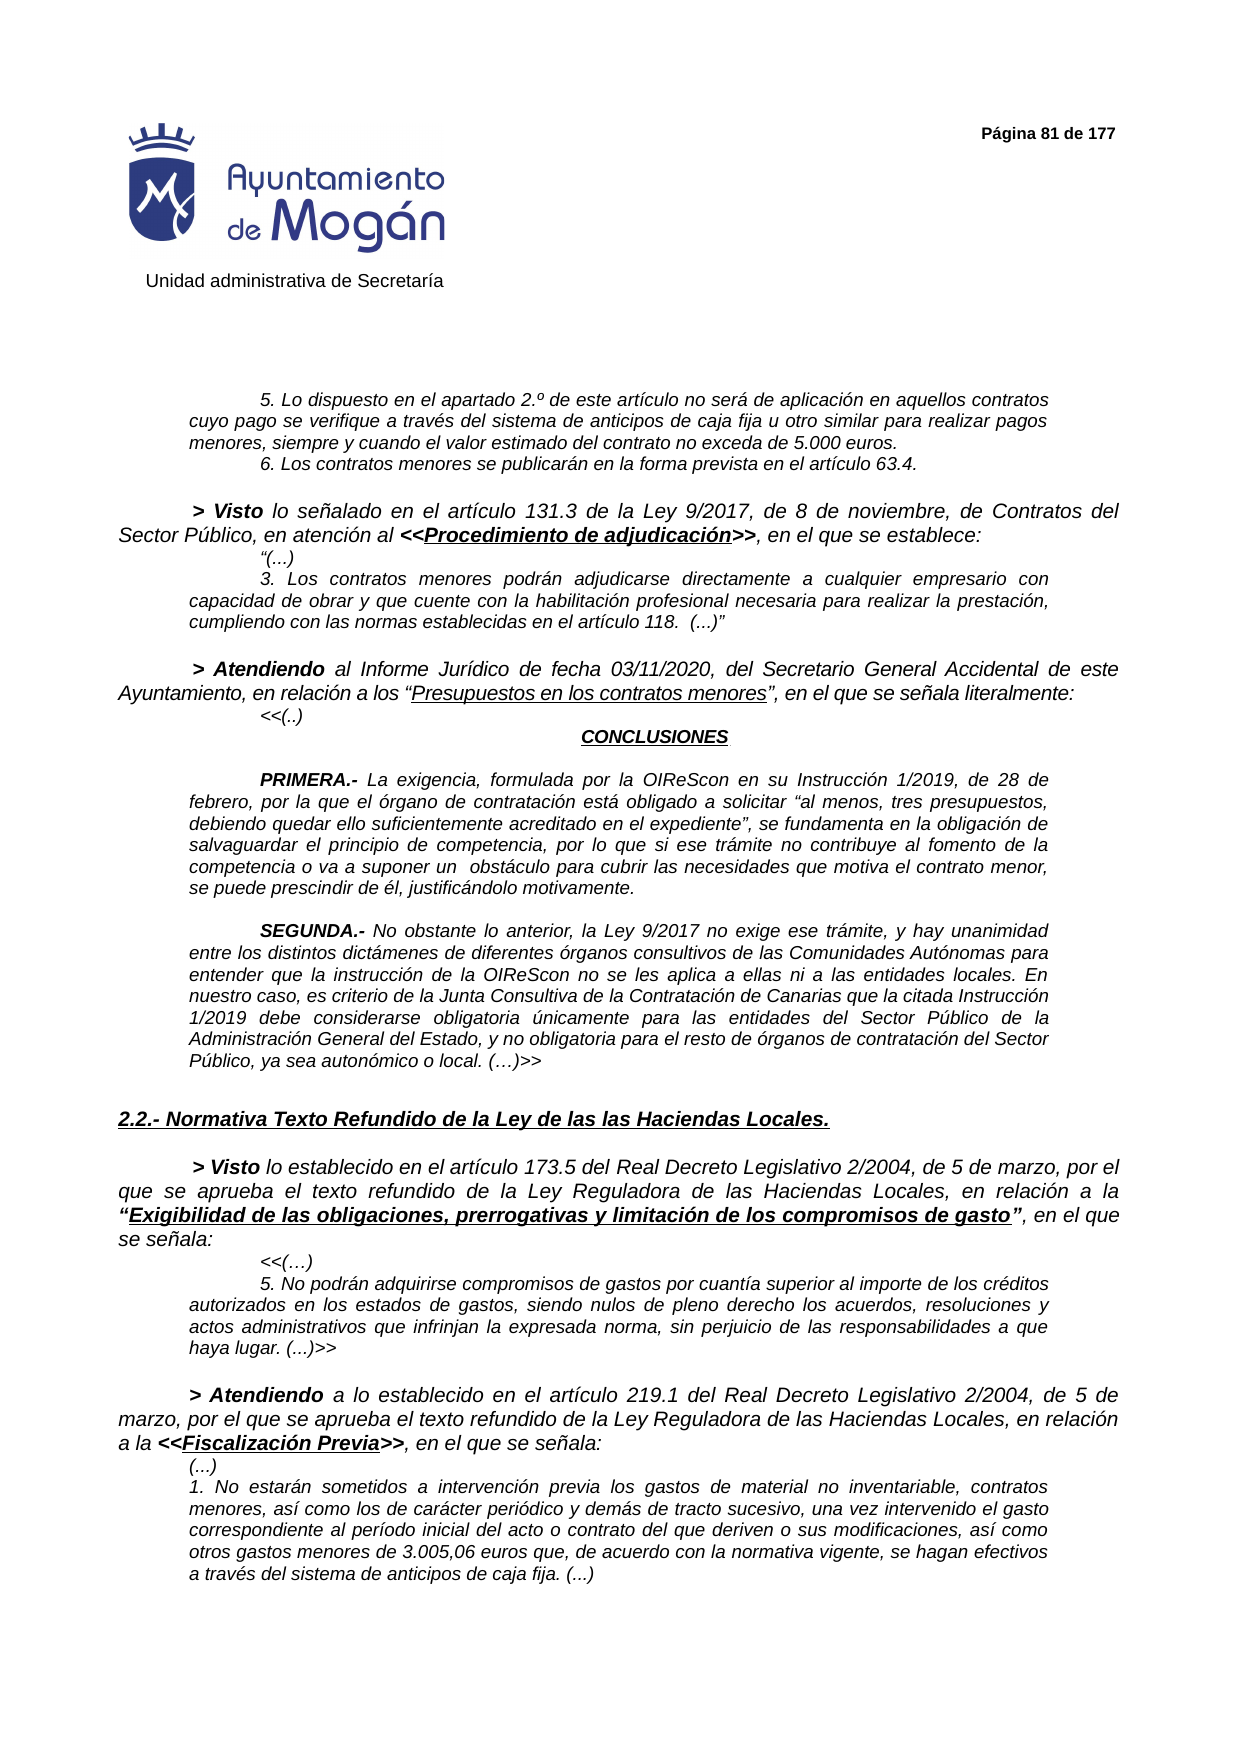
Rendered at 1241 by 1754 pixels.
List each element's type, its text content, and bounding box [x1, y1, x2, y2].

text 1. No estarán sometidos a intervención previa los gastos de material no inventariable, contratos menores, así como los de carácter periódico y demás de tracto sucesivo, una vez intervenido el gasto correspondiente al período inicial del acto o contrato del que deriven o sus modificaciones, así como otros gastos menores de 3.005,06 euros que, de acuerdo con la normativa vigente, se hagan efectivos a través del sistema de anticipos de caja fija. (...) [189, 1476, 1051, 1584]
text > Visto lo establecido en el artículo 173.5 del Real Decreto Legislativo 2/2004, de 5 de marzo, por el que se aprueba el texto refundido de la Ley Reguladora de las Haciendas Locales, en relación a la “Exigibilidad de las obligaciones, prerrogativas y limitación de los compromisos de gasto”, en el que se señala: [118, 1155, 1122, 1251]
text 5. No podrán adquirirse compromisos de gastos por cuantía superior al importe de los créditos autorizados en los estados de gastos, siendo nulos de pleno derecho los acuerdos, resoluciones y actos administrativos que infrinjan la expresada norma, sin perjuicio de las responsabilidades a que haya lugar. (...)>> [189, 1272, 1051, 1359]
text <<(..) [189, 704, 1051, 726]
text 6. Los contratos menores se publicarán en la forma prevista en el artículo 63.4. [189, 453, 1051, 474]
text (...) [118, 1454, 1122, 1476]
text “(...) [189, 546, 1051, 568]
picture [128, 123, 445, 259]
text <<(…) [189, 1251, 1051, 1272]
text 5. Lo dispuesto en el apartado 2.º de este artículo no será de aplicación en aquellos contratos cuyo pago se verifique a través del sistema de anticipos de caja fija u otro similar para realizar pagos menores, siempre y cuando el valor estimado del contrato no exceda de 5.000 euros. [189, 388, 1051, 453]
text > Atendiendo a lo establecido en el artículo 219.1 del Real Decreto Legislativo 2/2004, de 5 de marzo, por el que se aprueba el texto refundido de la Ley Reguladora de las Haciendas Locales, en relación a la <<Fiscalización Previa>>, en el que se señala: [118, 1383, 1122, 1454]
text > Atendiendo al Informe Jurídico de fecha 03/11/2020, del Secretario General Accidental de este Ayuntamiento, en relación a los “Presupuestos en los contratos menores”, en el que se señala literalmente: [118, 657, 1122, 704]
text CONCLUSIONES [189, 726, 1051, 748]
text 2.2.- Normativa Texto Refundido de la Ley de las las Haciendas Locales. [118, 1107, 1122, 1131]
text > Visto lo señalado en el artículo 131.3 de la Ley 9/2017, de 8 de noviembre, de Contratos del Sector Público, en atención al <<Procedimiento de adjudicación>>, en el que se establece: [118, 498, 1122, 546]
text PRIMERA.- La exigencia, formulada por la OIReScon en su Instrucción 1/2019, de 28 de febrero, por la que el órgano de contratación está obligado a solicitar “al menos, tres presupuestos, debiendo quedar ello suficientemente acreditado en el expediente”, se fundamenta en la obligación de salvaguardar el principio de competencia, por lo que si ese trámite no contribuye al fomento de la competencia o va a suponer un obstáculo para cubrir las necesidades que motiva el contrato menor, se puede prescindir de él, justificándolo motivamente. [189, 769, 1051, 899]
text SEGUNDA.- No obstante lo anterior, la Ley 9/2017 no exige ese trámite, y hay unanimidad entre los distintos dictámenes de diferentes órganos consultivos de las Comunidades Autónomas para entender que la instrucción de la OIReScon no se les aplica a ellas ni a las entidades locales. En nuestro caso, es criterio de la Junta Consultiva de la Contratación de Canarias que la citada Instrucción 1/2019 debe considerarse obligatoria únicamente para las entidades del Sector Público de la Administración General del Estado, y no obligatoria para el resto de órganos de contratación del Sector Público, ya sea autonómico o local. (…)>> [189, 920, 1051, 1071]
text 3. Los contratos menores podrán adjudicarse directamente a cualquier empresario con capacidad de obrar y que cuente con la habilitación profesional necesaria para realizar la prestación, cumpliendo con las normas establecidas en el artículo 118. (...)” [189, 568, 1051, 633]
